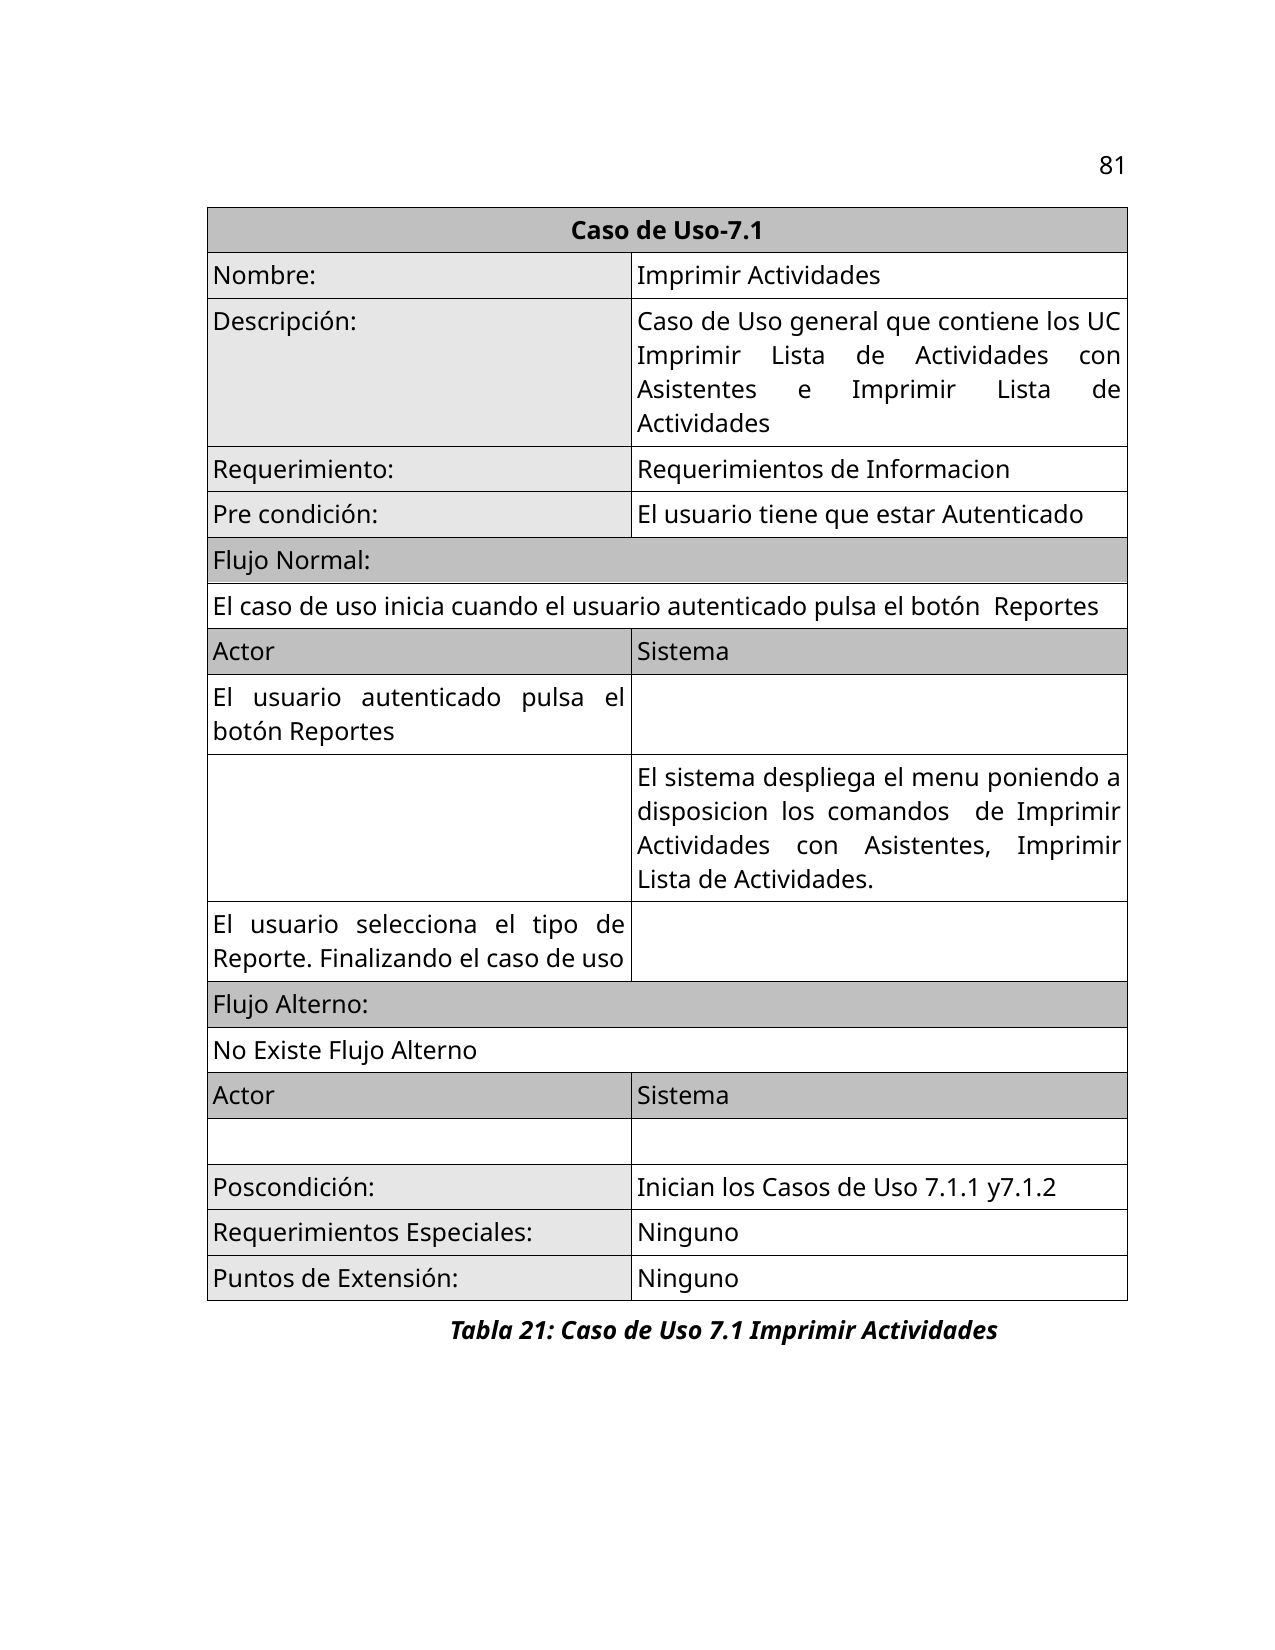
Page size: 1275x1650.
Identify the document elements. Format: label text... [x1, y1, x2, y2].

text Tabla 21: Caso de Uso 7.1 Imprimir Actividades [248, 1313, 1127, 1347]
table_cell [632, 675, 1127, 753]
table_cell Puntos de Extensión: [208, 1256, 631, 1300]
table_cell Flujo Alterno: [208, 982, 1127, 1027]
table_cell Pre condición: [208, 492, 631, 537]
table_header Caso de Uso-7.1 [208, 208, 1127, 252]
table_cell Descripción: [208, 299, 631, 446]
table_cell Actor [208, 629, 631, 674]
table_cell [632, 902, 1127, 981]
table_cell [208, 1119, 631, 1163]
table_cell Requerimiento: [208, 447, 631, 491]
table_cell Flujo Normal: [208, 538, 1127, 582]
table_cell El usuario tiene que estar Autenticado [632, 492, 1127, 537]
table_cell [632, 1119, 1127, 1163]
table_cell Requerimientos Especiales: [208, 1210, 631, 1255]
table_cell El usuario selecciona el tipo de Reporte. Finalizando el caso de uso [208, 902, 631, 981]
table_cell Actor [208, 1073, 631, 1118]
table_cell [208, 755, 631, 901]
table_cell Ninguno [632, 1210, 1127, 1255]
table_cell Requerimientos de Informacion [632, 447, 1127, 491]
table_cell Ninguno [632, 1256, 1127, 1300]
table_cell El sistema despliega el menu poniendo a disposicion los comandos de Imprimir Actividades con Asistentes, Imprimir Lista de Actividades. [632, 755, 1127, 901]
table_cell Caso de Uso general que contiene los UC Imprimir Lista de Actividades con Asistentes e Imprimir Lista de Actividades [632, 299, 1127, 446]
table_cell El usuario autenticado pulsa el botón Reportes [208, 675, 631, 753]
table_cell El caso de uso inicia cuando el usuario autenticado pulsa el botón Reportes [208, 584, 1127, 628]
table_cell Sistema [632, 1073, 1127, 1118]
table_cell No Existe Flujo Alterno [208, 1028, 1127, 1072]
table_cell Imprimir Actividades [632, 253, 1127, 298]
table_cell Poscondición: [208, 1165, 631, 1209]
table_cell Nombre: [208, 253, 631, 298]
table_cell Inician los Casos de Uso 7.1.1 y7.1.2 [632, 1165, 1127, 1209]
table_cell Sistema [632, 629, 1127, 674]
